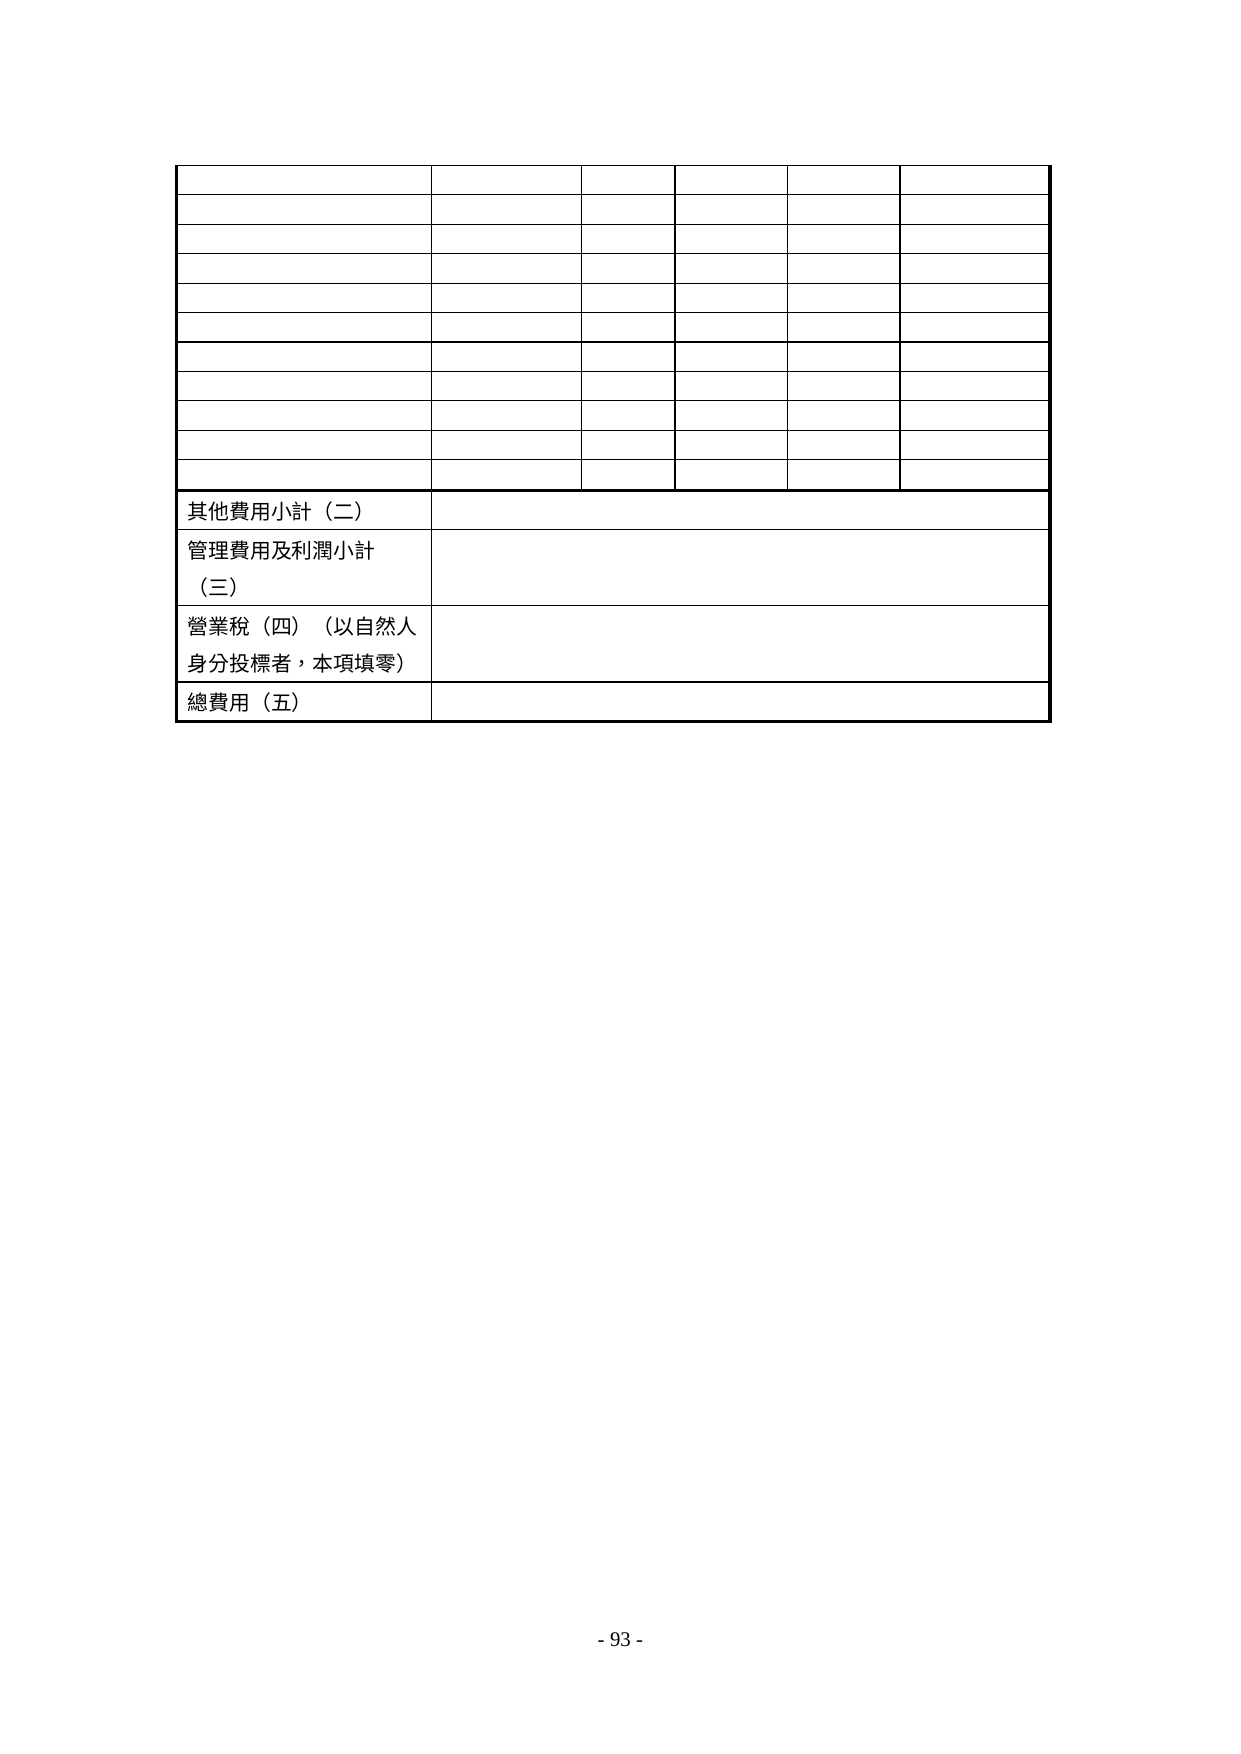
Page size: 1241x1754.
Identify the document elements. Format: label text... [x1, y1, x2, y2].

table_cell [178, 401, 431, 430]
table_cell [178, 166, 431, 194]
table_cell [432, 254, 581, 282]
table_cell 總費用（五） [178, 683, 431, 720]
table_cell [788, 372, 899, 400]
table_cell 管理費用及利潤小計（三） [178, 530, 431, 605]
table_cell [432, 166, 581, 194]
table_cell [582, 313, 674, 341]
table_cell [432, 683, 1048, 720]
table_cell [432, 195, 581, 223]
table_cell [788, 195, 899, 223]
table_cell [676, 460, 787, 489]
table_cell [178, 195, 431, 223]
table_cell [178, 343, 431, 371]
table_cell [432, 372, 581, 400]
table_cell [178, 284, 431, 312]
table_cell [582, 166, 674, 194]
table_cell [178, 372, 431, 400]
table_cell [432, 401, 581, 430]
table_cell [676, 225, 787, 253]
table_cell [676, 195, 787, 223]
table_cell [582, 343, 674, 371]
table_cell [901, 343, 1048, 371]
table_cell [788, 431, 899, 459]
table_cell [788, 313, 899, 341]
table_cell [582, 225, 674, 253]
table_cell [901, 431, 1048, 459]
table_cell 營業稅（四）（以自然人身分投標者，本項填零） [178, 606, 431, 681]
table_cell [901, 195, 1048, 223]
table_cell [901, 225, 1048, 253]
table_cell [432, 530, 1048, 605]
table_cell [901, 254, 1048, 282]
table_cell [901, 401, 1048, 430]
table_cell [178, 313, 431, 341]
table_cell [676, 313, 787, 341]
table_cell [788, 343, 899, 371]
table_cell [178, 254, 431, 282]
table_cell [432, 313, 581, 341]
table_cell [582, 372, 674, 400]
table_cell [788, 401, 899, 430]
table_cell [432, 343, 581, 371]
table_cell [676, 284, 787, 312]
table_cell [676, 254, 787, 282]
table_cell [676, 372, 787, 400]
table_cell [178, 225, 431, 253]
table_cell [178, 431, 431, 459]
table_cell [676, 166, 787, 194]
table_cell [582, 431, 674, 459]
table_cell [901, 460, 1048, 489]
table_cell [582, 254, 674, 282]
table_cell [676, 343, 787, 371]
table_cell [788, 225, 899, 253]
table_cell [582, 195, 674, 223]
table_cell [676, 431, 787, 459]
table_cell [432, 460, 581, 489]
table_cell [432, 606, 1048, 681]
table_cell [788, 166, 899, 194]
table_cell [901, 284, 1048, 312]
table_cell [432, 492, 1048, 529]
table_cell 其他費用小計（二） [178, 492, 431, 529]
table_cell [432, 284, 581, 312]
table_cell [676, 401, 787, 430]
table_cell [582, 401, 674, 430]
table_cell [178, 460, 431, 489]
table_cell [788, 254, 899, 282]
table_cell [432, 431, 581, 459]
table_cell [788, 460, 899, 489]
table_cell [901, 313, 1048, 341]
table_cell [788, 284, 899, 312]
table_cell [901, 372, 1048, 400]
table_cell [432, 225, 581, 253]
table_cell [582, 460, 674, 489]
table_cell [582, 284, 674, 312]
table_cell [901, 166, 1048, 194]
